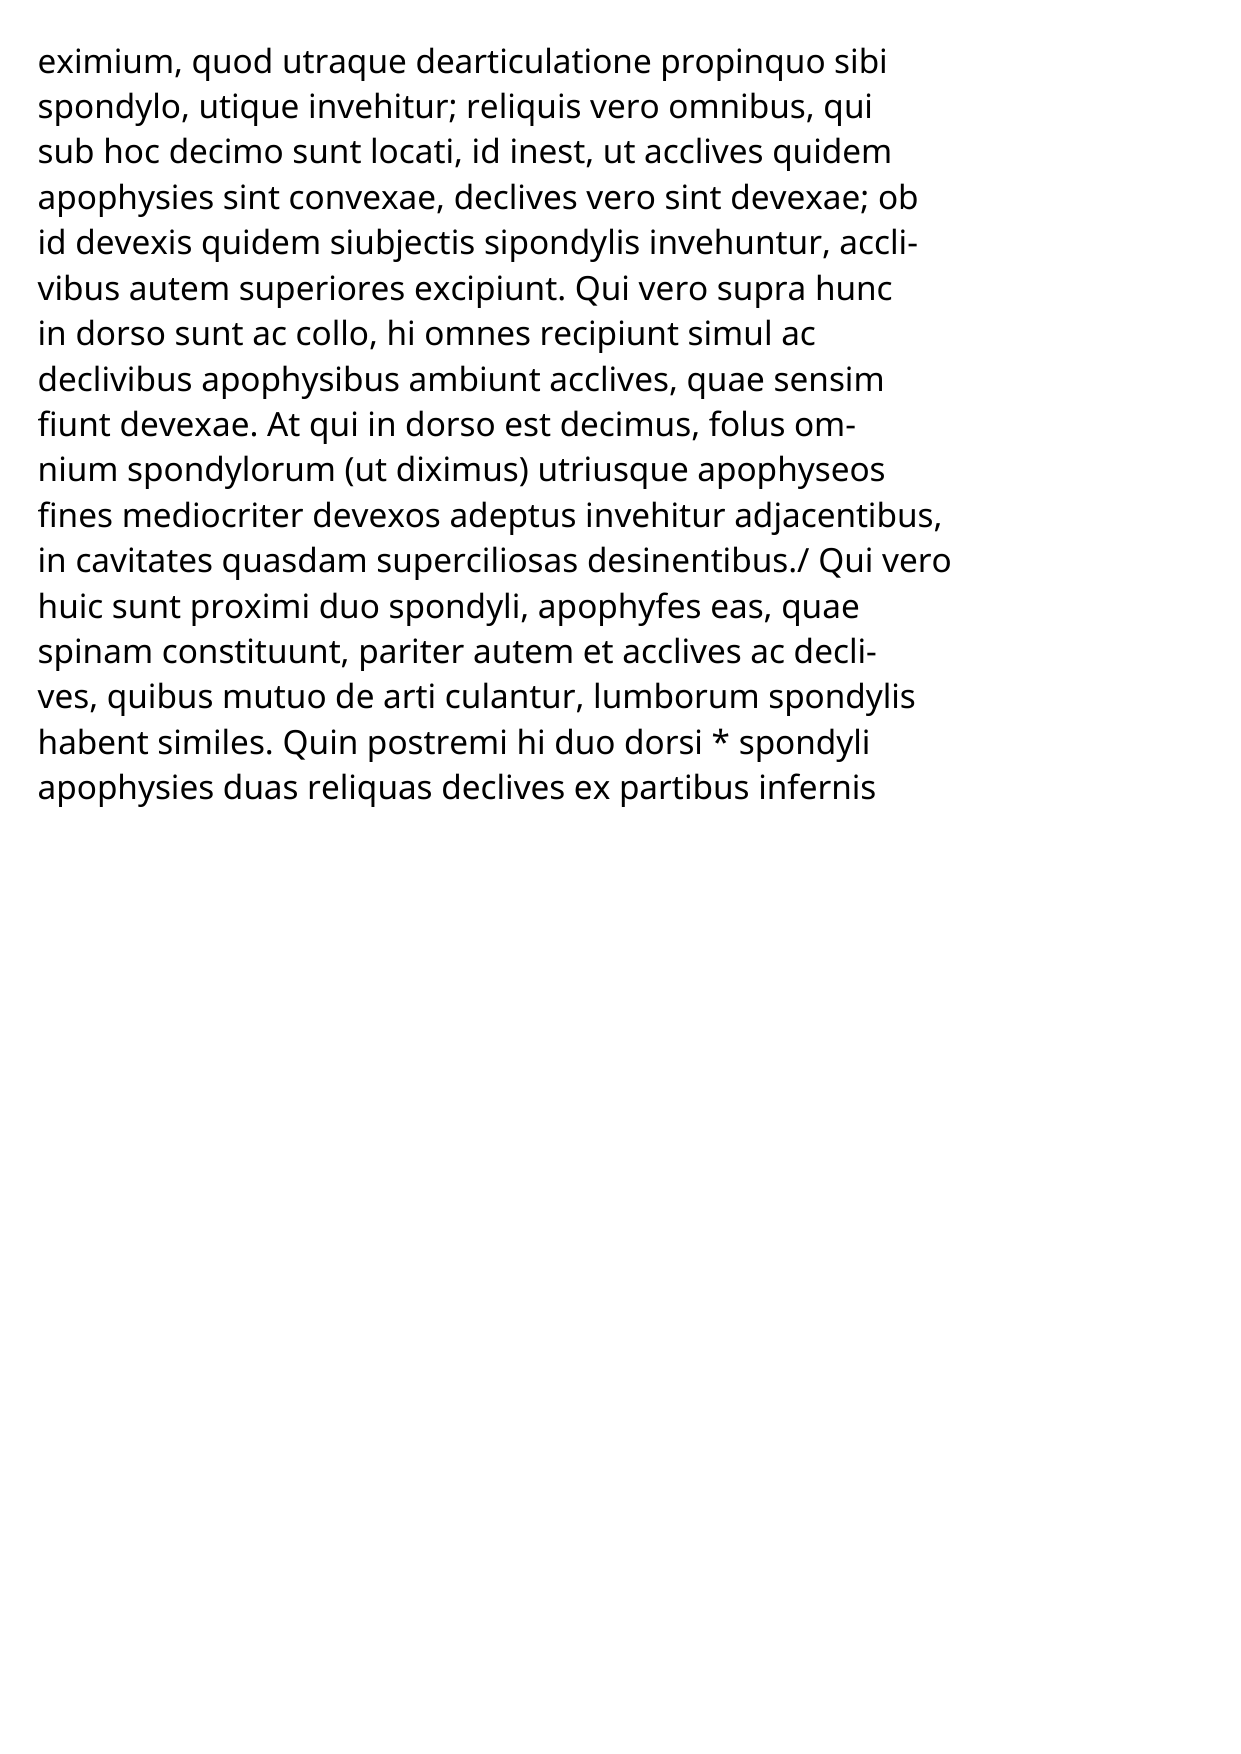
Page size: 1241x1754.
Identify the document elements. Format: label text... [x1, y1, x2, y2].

text eximium, quod utraque dearticulatione propinquo sibi spondylo, utique invehitur; reliquis vero omnibus, qui sub hoc decimo sunt locati, id inest, ut acclives quidem apophysies sint convexae, declives vero sint devexae; ob id devexis quidem siubjectis sipondylis invehuntur, accli- vibus autem superiores excipiunt. Qui vero supra hunc in dorso sunt ac collo, hi omnes recipiunt simul ac declivibus apophysibus ambiunt acclives, quae sensim fiunt devexae. At qui in dorso est decimus, folus om- nium spondylorum (ut diximus) utriusque apophyseos fines mediocriter devexos adeptus invehitur adjacentibus, in cavitates quasdam superciliosas desinentibus./ Qui vero huic sunt proximi duo spondyli, apophyfes eas, quae spinam constituunt, pariter autem et acclives ac decli- ves, quibus mutuo de arti culantur, lumborum spondylis habent similes. Quin postremi hi duo dorsi * spondyli apophysies duas reliquas declives ex partibus infernis [37, 37, 1203, 809]
